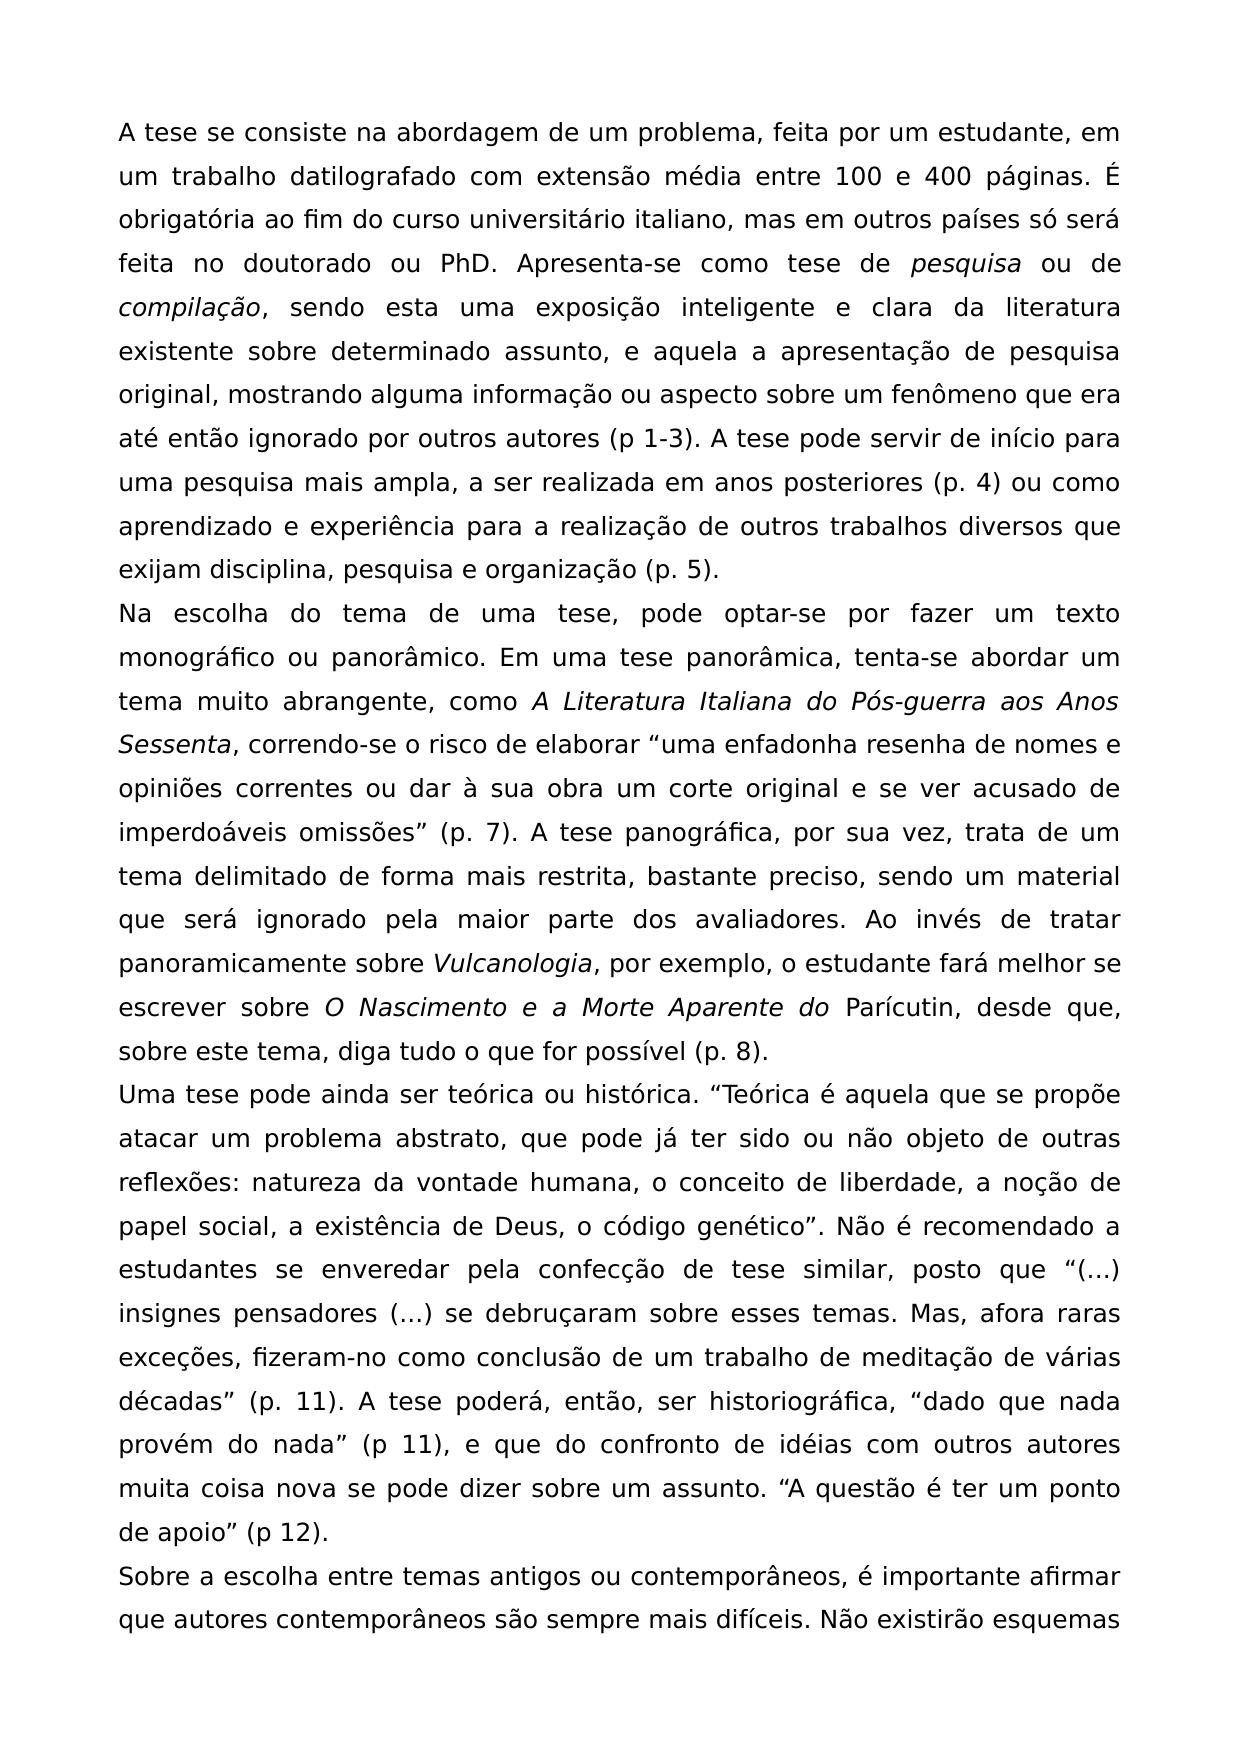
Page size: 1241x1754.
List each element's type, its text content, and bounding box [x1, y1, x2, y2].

text Na escolha do tema de uma tese, pode optar-se por fazer um texto monográfico ou panorâmico. Em uma tese panorâmica, tenta-se abordar um tema muito abrangente, como A Literatura Italiana do Pós-guerra aos Anos Sessenta, correndo-se o risco de elaborar “uma enfadonha resenha de nomes e opiniões correntes ou dar à sua obra um corte original e se ver acusado de imperdoáveis omissões” (p. 7). A tese panográfica, por sua vez, trata de um tema delimitado de forma mais restrita, bastante preciso, sendo um material que será ignorado pela maior parte dos avaliadores. Ao invés de tratar panoramicamente sobre Vulcanologia, por exemplo, o estudante fará melhor se escrever sobre O Nascimento e a Morte Aparente do Parícutin, desde que, sobre este tema, diga tudo o que for possível (p. 8). [118, 599, 1122, 1066]
text A tese se consiste na abordagem de um problema, feita por um estudante, em um trabalho datilografado com extensão média entre 100 e 400 páginas. É obrigatória ao fim do curso universitário italiano, mas em outros países só será feita no doutorado ou PhD. Apresenta-se como tese de pesquisa ou de compilação, sendo esta uma exposição inteligente e clara da literatura existente sobre determinado assunto, e aquela a apresentação de pesquisa original, mostrando alguma informação ou aspecto sobre um fenômeno que era até então ignorado por outros autores (p 1-3). A tese pode servir de início para uma pesquisa mais ampla, a ser realizada em anos posteriores (p. 4) ou como aprendizado e experiência para a realização de outros trabalhos diversos que exijam disciplina, pesquisa e organização (p. 5). [118, 118, 1122, 585]
text Sobre a escolha entre temas antigos ou contemporâneos, é importante afirmar que autores contemporâneos são sempre mais difíceis. Não existirão esquemas [118, 1562, 1122, 1635]
text Uma tese pode ainda ser teórica ou histórica. “Teórica é aquela que se propõe atacar um problema abstrato, que pode já ter sido ou não objeto de outras reflexões: natureza da vontade humana, o conceito de liberdade, a noção de papel social, a existência de Deus, o código genético”. Não é recomendado a estudantes se enveredar pela confecção de tese similar, posto que “(...) insignes pensadores (...) se debruçaram sobre esses temas. Mas, afora raras exceções, fizeram-no como conclusão de um trabalho de meditação de várias décadas” (p. 11). A tese poderá, então, ser historiográfica, “dado que nada provém do nada” (p 11), e que do confronto de idéias com outros autores muita coisa nova se pode dizer sobre um assunto. “A questão é ter um ponto de apoio” (p 12). [118, 1081, 1122, 1547]
